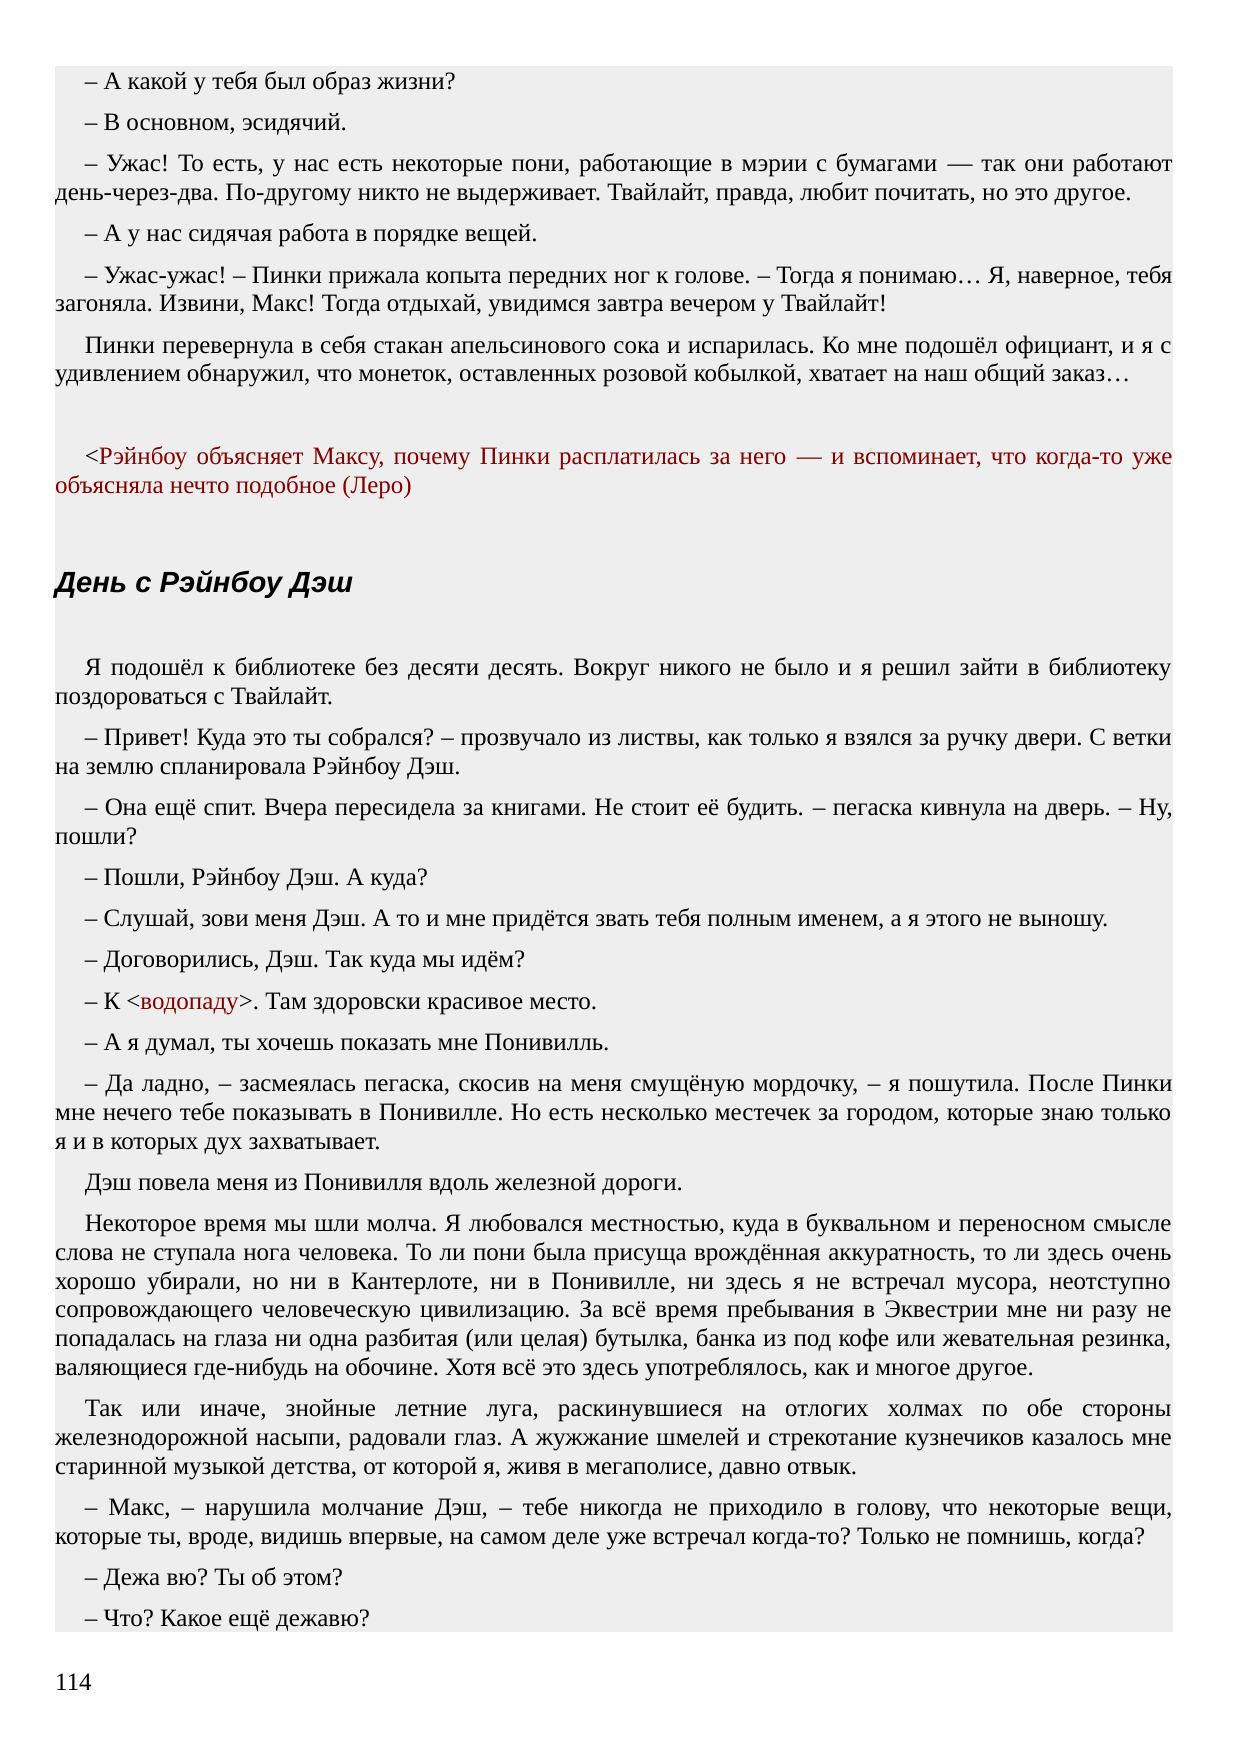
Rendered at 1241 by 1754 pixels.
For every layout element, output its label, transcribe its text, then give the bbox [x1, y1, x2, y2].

text – Слушай, зови меня Дэш. А то и мне придётся звать тебя полным именем, а я этого не выношу. [55, 903, 1173, 932]
text – Макс, – нарушила молчание Дэш, – тебе никогда не приходило в голову, что некоторые вещи, которые ты, вроде, видишь впервые, на самом деле уже встречал когда-то? Только не помнишь, когда? [55, 1492, 1173, 1549]
text Пинки перевернула в себя стакан апельсинового сока и испарилась. Ко мне подошёл официант, и я с удивлением обнаружил, что монеток, оставленных розовой кобылкой, хватает на наш общий заказ… [55, 330, 1173, 387]
text Я подошёл к библиотеке без десяти десять. Вокруг никого не было и я решил зайти в библиотеку поздороваться с Твайлайт. [55, 652, 1173, 709]
text – Да ладно, – засмеялась пегаска, скосив на меня смущёную мордочку, – я пошутила. После Пинки мне нечего тебе показывать в Понивилле. Но есть несколько местечек за городом, которые знаю только я и в которых дух захватывает. [55, 1068, 1173, 1154]
text – Что? Какое ещё дежавю? [55, 1603, 1173, 1632]
text Так или иначе, знойные летние луга, раскинувшиеся на отлогих холмах по обе стороны железнодорожной насыпи, радовали глаз. А жужжание шмелей и стрекотание кузнечиков казалось мне старинной музыкой детства, от которой я, живя в мегаполисе, давно отвык. [55, 1393, 1173, 1479]
text – К <водопаду>. Там здоровски красивое место. [55, 986, 1173, 1014]
text – А какой у тебя был образ жизни? [55, 66, 1173, 95]
text – А я думал, ты хочешь показать мне Понивилль. [55, 1027, 1173, 1056]
text – А у нас сидячая работа в порядке вещей. [55, 218, 1173, 247]
text – Дежа вю? Ты об этом? [55, 1562, 1173, 1591]
text – Ужас-ужас! – Пинки прижала копыта передних ног к голове. – Тогда я понимаю… Я, наверное, тебя загоняла. Извини, Макс! Тогда отдыхай, увидимся завтра вечером у Твайлайт! [55, 260, 1173, 317]
text – В основном, эсидячий. [55, 107, 1173, 136]
text – Договорились, Дэш. Так куда мы идём? [55, 944, 1173, 973]
text – Она ещё спит. Вчера пересидела за книгами. Не стоит её будить. – пегаска кивнула на дверь. – Ну, пошли? [55, 792, 1173, 849]
text <Рэйнбоу объясняет Максу, почему Пинки расплатилась за него — и вспоминает, что когда-то уже объясняла нечто подобное (Леро) [55, 441, 1173, 498]
text – Привет! Куда это ты собрался? – прозвучало из листвы, как только я взялся за ручку двери. С ветки на землю спланировала Рэйнбоу Дэш. [55, 722, 1173, 779]
text Дэш повела меня из Понивилля вдоль железной дороги. [55, 1167, 1173, 1196]
text – Ужас! То есть, у нас есть некоторые пони, работающие в мэрии с бумагами — так они работают день-через-два. По-другому никто не выдерживает. Твайлайт, правда, любит почитать, но это другое. [55, 148, 1173, 206]
text – Пошли, Рэйнбоу Дэш. А куда? [55, 862, 1173, 891]
text Некоторое время мы шли молча. Я любовался местностью, куда в буквальном и переносном смысле слова не ступала нога человека. То ли пони была присуща врождённая аккуратность, то ли здесь очень хорошо убирали, но ни в Кантерлоте, ни в Понивилле, ни здесь я не встречал мусора, неотступно сопровождающего человеческую цивилизацию. За всё время пребывания в Эквестрии мне ни разу не попадалась на глаза ни одна разбитая (или целая) бутылка, банка из под кофе или жевательная резинка, валяющиеся где-нибудь на обочине. Хотя всё это здесь употреблялось, как и многое другое. [55, 1208, 1173, 1381]
subtitle День с Рэйнбоу Дэш [55, 565, 1173, 598]
